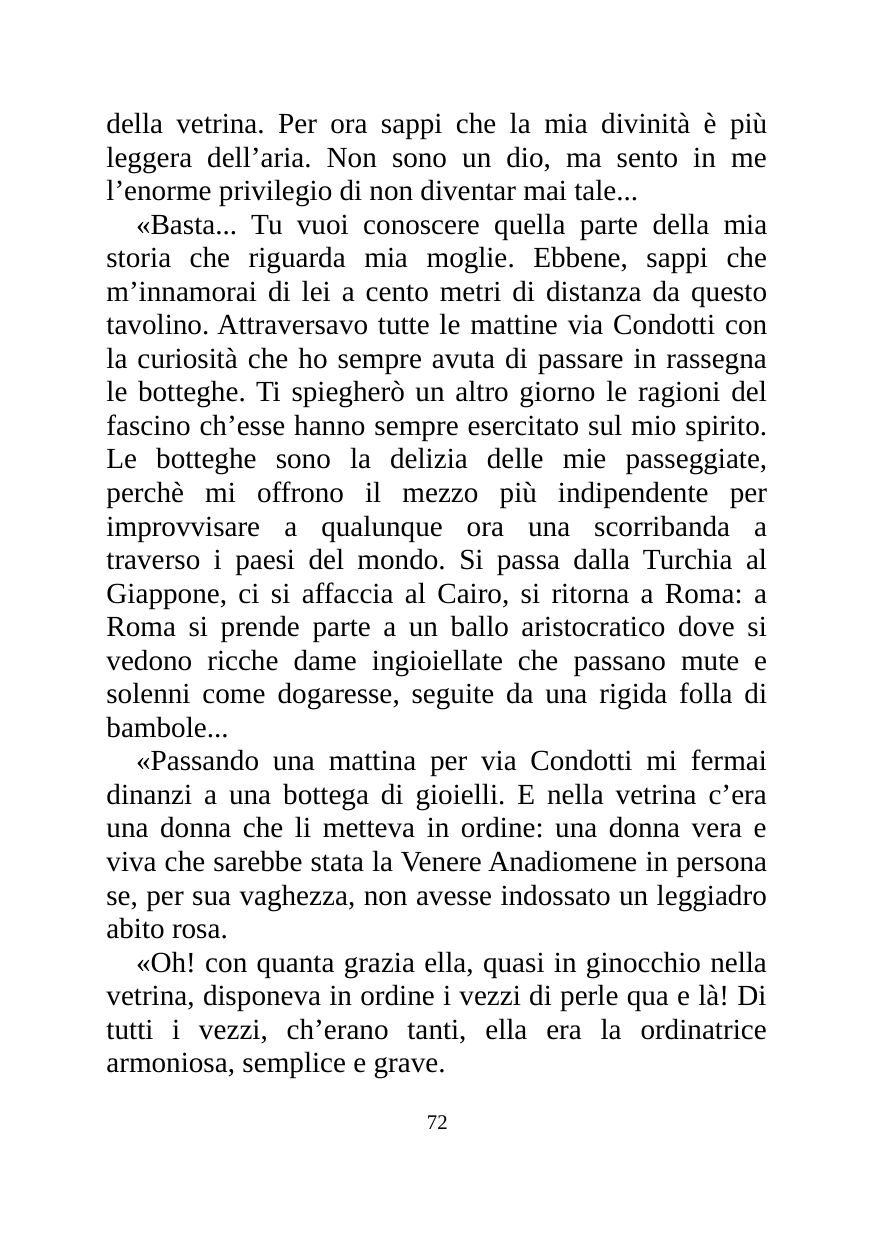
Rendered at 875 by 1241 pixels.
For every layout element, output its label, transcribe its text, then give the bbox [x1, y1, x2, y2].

text della vetrina. Per ora sappi che la mia divinità è più leggera dell’aria. Non sono un dio, ma sento in me l’enorme privilegio di non diventar mai tale... [106, 106, 768, 207]
text «Basta... Tu vuoi conoscere quella parte della mia storia che riguarda mia moglie. Ebbene, sappi che m’innamorai di lei a cento metri di distanza da questo tavolino. Attraversavo tutte le mattine via Condotti con la curiosità che ho sempre avuta di passare in rassegna le botteghe. Ti spiegherò un altro giorno le ragioni del fascino ch’esse hanno sempre esercitato sul mio spirito. Le botteghe sono la delizia delle mie passeggiate, perchè mi offrono il mezzo più indipendente per improvvisare a qualunque ora una scorribanda a traverso i paesi del mondo. Si passa dalla Turchia al Giappone, ci si affaccia al Cairo, si ritorna a Roma: a Roma si prende parte a un ballo aristocratico dove si vedono ricche dame ingioiellate che passano mute e solenni come dogaresse, seguite da una rigida folla di bambole... [106, 207, 768, 743]
text «Passando una mattina per via Condotti mi fermai dinanzi a una bottega di gioielli. E nella vetrina c’era una donna che li metteva in ordine: una donna vera e viva che sarebbe stata la Venere Anadiomene in persona se, per sua vaghezza, non avesse indossato un leggiadro abito rosa. [106, 743, 768, 945]
text «Oh! con quanta grazia ella, quasi in ginocchio nella vetrina, disponeva in ordine i vezzi di perle qua e là! Di tutti i vezzi, ch’erano tanti, ella era la ordinatrice armoniosa, semplice e grave. [106, 945, 768, 1079]
